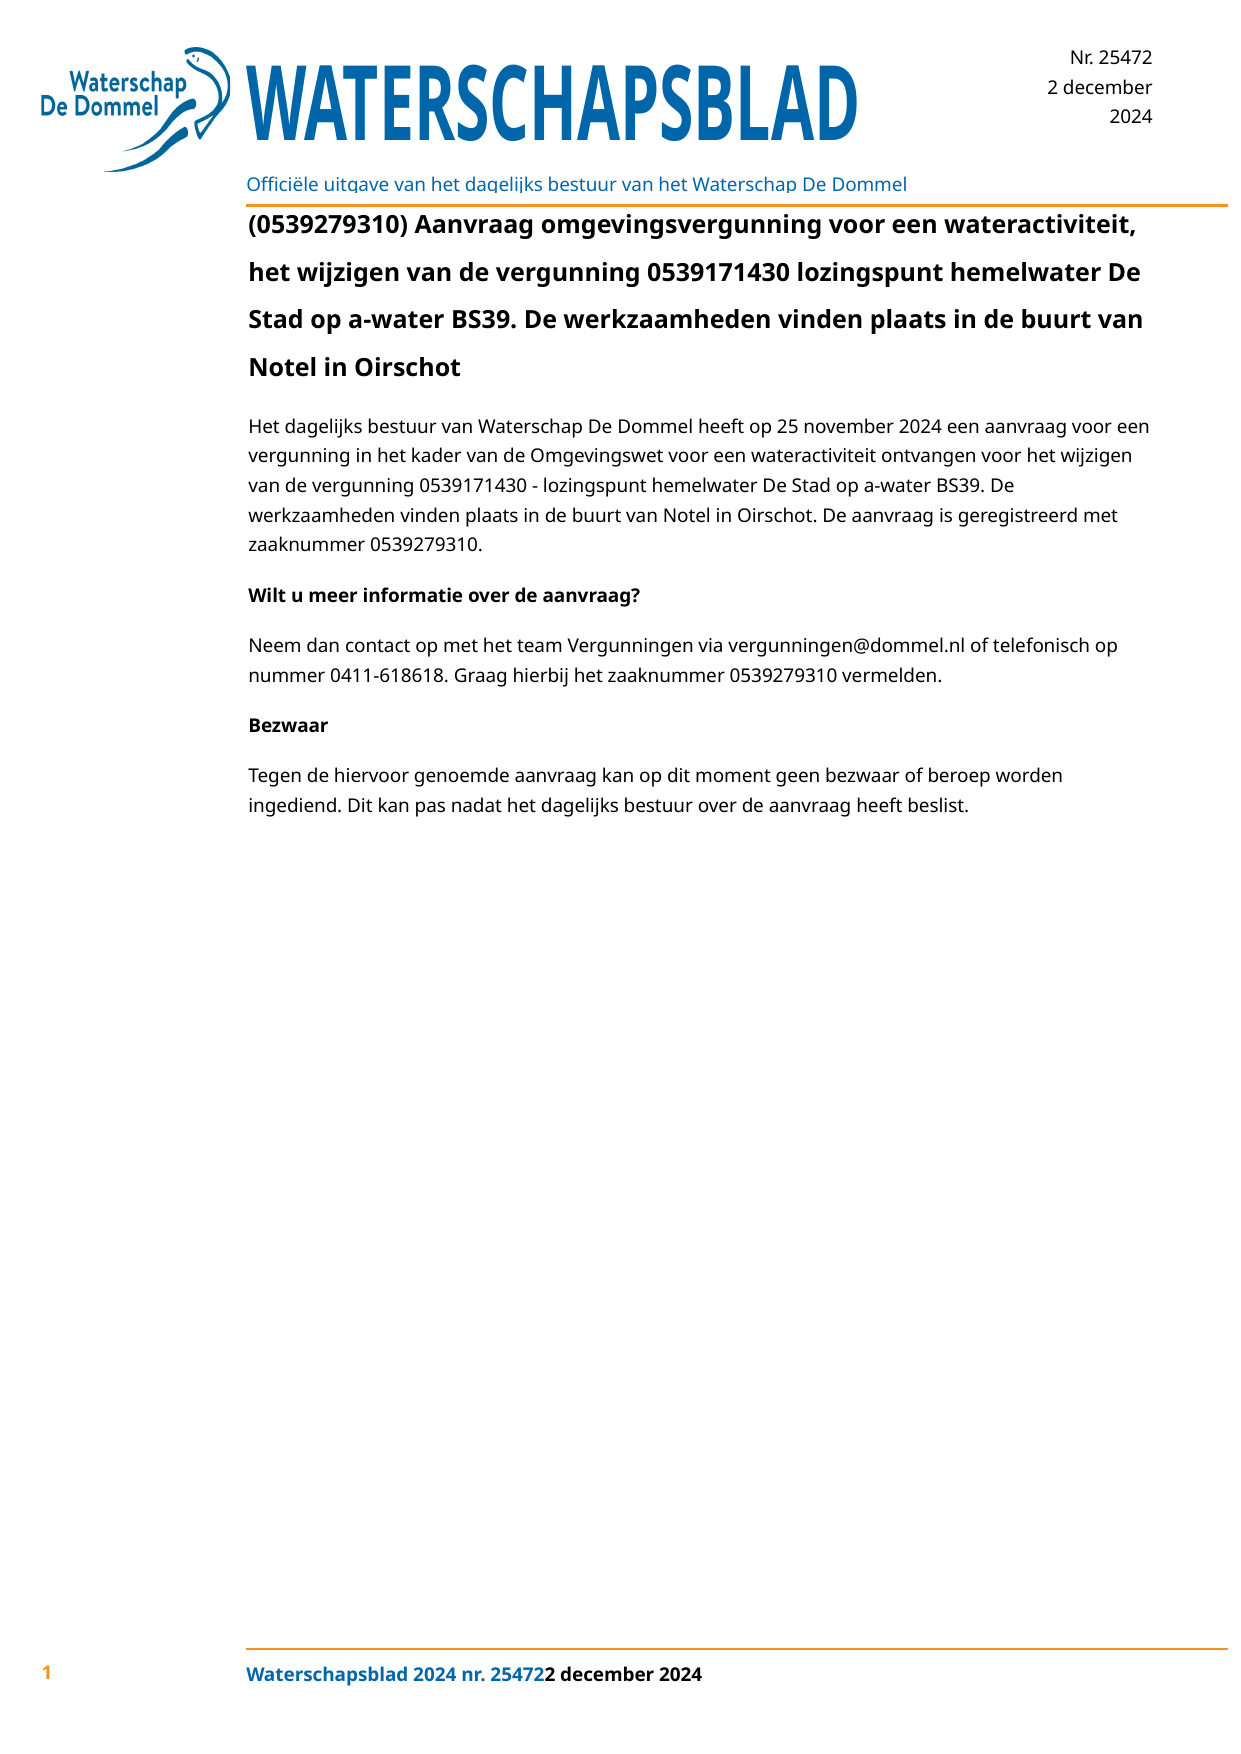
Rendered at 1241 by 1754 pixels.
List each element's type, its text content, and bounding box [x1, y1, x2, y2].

text Wilt u meer informatie over de aanvraag? [248, 582, 1152, 608]
text Bezwaar [248, 712, 1152, 738]
text Het dagelijks bestuur van Waterschap De Dommel heeft op 25 november 2024 een aanvraag voor een vergunning in het kader van de Omgevingswet voor een wateractiviteit ontvangen voor het wijzigen van de vergunning 0539171430 - lozingspunt hemelwater De Stad op a-water BS39. De werkzaamheden vinden plaats in de buurt van Notel in Oirschot. De aanvraag is geregistreerd met zaaknummer 0539279310. [248, 413, 1152, 557]
picture [45, 99, 51, 111]
text Neem dan contact op met het team Vergunningen via vergunningen@dommel.nl of telefonisch op nummer 0411-618618. Graag hierbij het zaaknummer 0539279310 vermelden. [248, 632, 1152, 688]
picture [204, 47, 231, 76]
text Tegen de hiervoor genoemde aanvraag kan op dit moment geen bezwaar of beroep worden ingediend. Dit kan pas nadat het dagelijks bestuur over de aanvraag heeft beslist. [248, 763, 1152, 818]
text (0539279310) Aanvraag omgevingsvergunning voor een wateractiviteit, het wijzigen van de vergunning 0539171430 lozingspunt hemelwater De Stad op a-water BS39. De werkzaamheden vinden plaats in de buurt van Notel in Oirschot [248, 207, 1152, 384]
picture [41, 47, 231, 172]
picture [198, 118, 210, 131]
